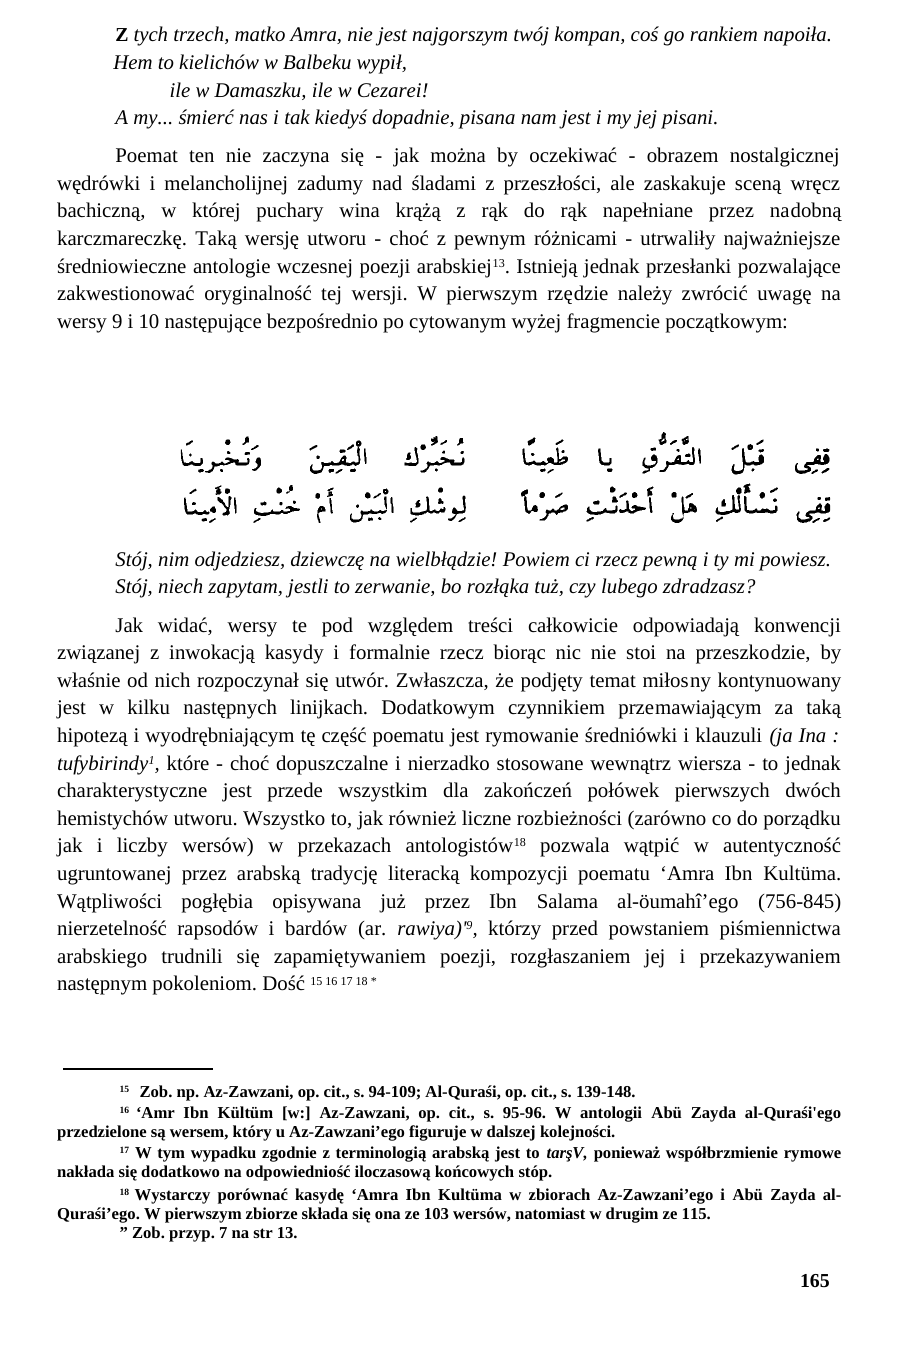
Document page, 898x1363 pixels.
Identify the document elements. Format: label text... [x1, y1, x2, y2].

text 18 Wystarczy porównać kasydę ‘Amra Ibn Kultüma w zbiorach Az-Zawzani’ego i Abü Zayda al-Quraśi’ego. W pierwszym zbiorze składa się ona ze 103 wersów, natomiast w drugim ze 115. [57, 1184, 841, 1222]
picture [180, 432, 831, 523]
text 165 [800, 1269, 835, 1292]
text ile w Damaszku, ile w Cezarei! [169, 78, 841, 102]
text Stój, nim odjedziesz, dziewczę na wielbłądzie! Powiem ci rzecz pewną i ty mi powiesz. [115, 547, 841, 571]
text 17 W tym wypadku zgodnie z terminologią arabską jest to tarşV, ponieważ współbrzmienie ry­mowe nakłada się dodatkowo na odpowiedniość iloczasową końcowych stóp. [57, 1144, 841, 1181]
text Jak widać, wersy te pod względem treści całkowicie odpowiadają konwencji związanej z inwokacją kasydy i formalnie rzecz biorąc nic nie stoi na przeszko­dzie, by właśnie od nich rozpoczynał się utwór. Zwłaszcza, że podjęty temat miłos­ny kontynuowany jest w kilku następnych linijkach. Dodatkowym czynnikiem prze­mawiającym za taką hipotezą i wyodrębniającym tę część poematu jest rymowanie średniówki i klauzuli (ja Ina : tufybirindy1, które - choć dopuszczalne i nierzadko stosowane wewnątrz wiersza - to jednak charakterystyczne jest przede wszystkim dla zakończeń połówek pierwszych dwóch hemistychów utworu. Wszystko to, jak rów­nież liczne rozbieżności (zarówno co do porządku jak i liczby wersów) w przekazach antologistów18 pozwala wątpić w autentyczność ugruntowanej przez arabską tradycję literacką kompozycji poematu ‘Amra Ibn Kultüma. Wątpliwości pogłębia opisywana już przez Ibn Salama al-öumahî’ego (756-845) nierzetelność rapsodów i bardów (ar. rawiya)'9, którzy przed powstaniem piśmiennictwa arabskiego trudnili się zapamię­tywaniem poezji, rozgłaszaniem jej i przekazywaniem następnym pokoleniom. Dość 15 16 17 18 * [57, 612, 841, 995]
text Stój, niech zapytam, jestli to zerwanie, bo rozłąka tuż, czy lubego zdradzasz? [115, 574, 841, 598]
text ” Zob. przyp. 7 na str 13. [57, 1222, 841, 1242]
text 15 Zob. np. Az-Zawzani, op. cit., s. 94-109; Al-Quraśi, op. cit., s. 139-148. [57, 1082, 841, 1101]
text A my... śmierć nas i tak kiedyś dopadnie, pisana nam jest i my jej pisani. [115, 105, 841, 129]
text Z tych trzech, matko Amra, nie jest najgorszym twój kompan, coś go rankiem napoiła. [115, 22, 841, 46]
text Poemat ten nie zaczyna się - jak można by oczekiwać - obrazem nostalgicznej wędrówki i melancholijnej zadumy nad śladami z przeszłości, ale zaskakuje sceną wręcz bachiczną, w której puchary wina krążą z rąk do rąk napełniane przez na­dobną karczmareczkę. Taką wersję utworu - choć z pewnym różnicami - utrwaliły najważniejsze średniowieczne antologie wczesnej poezji arabskiej13. Istnieją jednak przesłanki pozwalające zakwestionować oryginalność tej wersji. W pierwszym rzę­dzie należy zwrócić uwagę na wersy 9 i 10 następujące bezpośrednio po cytowanym wyżej fragmencie początkowym: [57, 143, 841, 333]
text 16 ‘Amr Ibn Kültüm [w:] Az-Zawzani, op. cit., s. 95-96. W antologii Abü Zayda al-Quraśi'ego przedzielone są wersem, który u Az-Zawzani’ego figuruje w dalszej kolejności. [57, 1103, 841, 1141]
text Hem to kielichów w Balbeku wypił, [57, 50, 841, 74]
